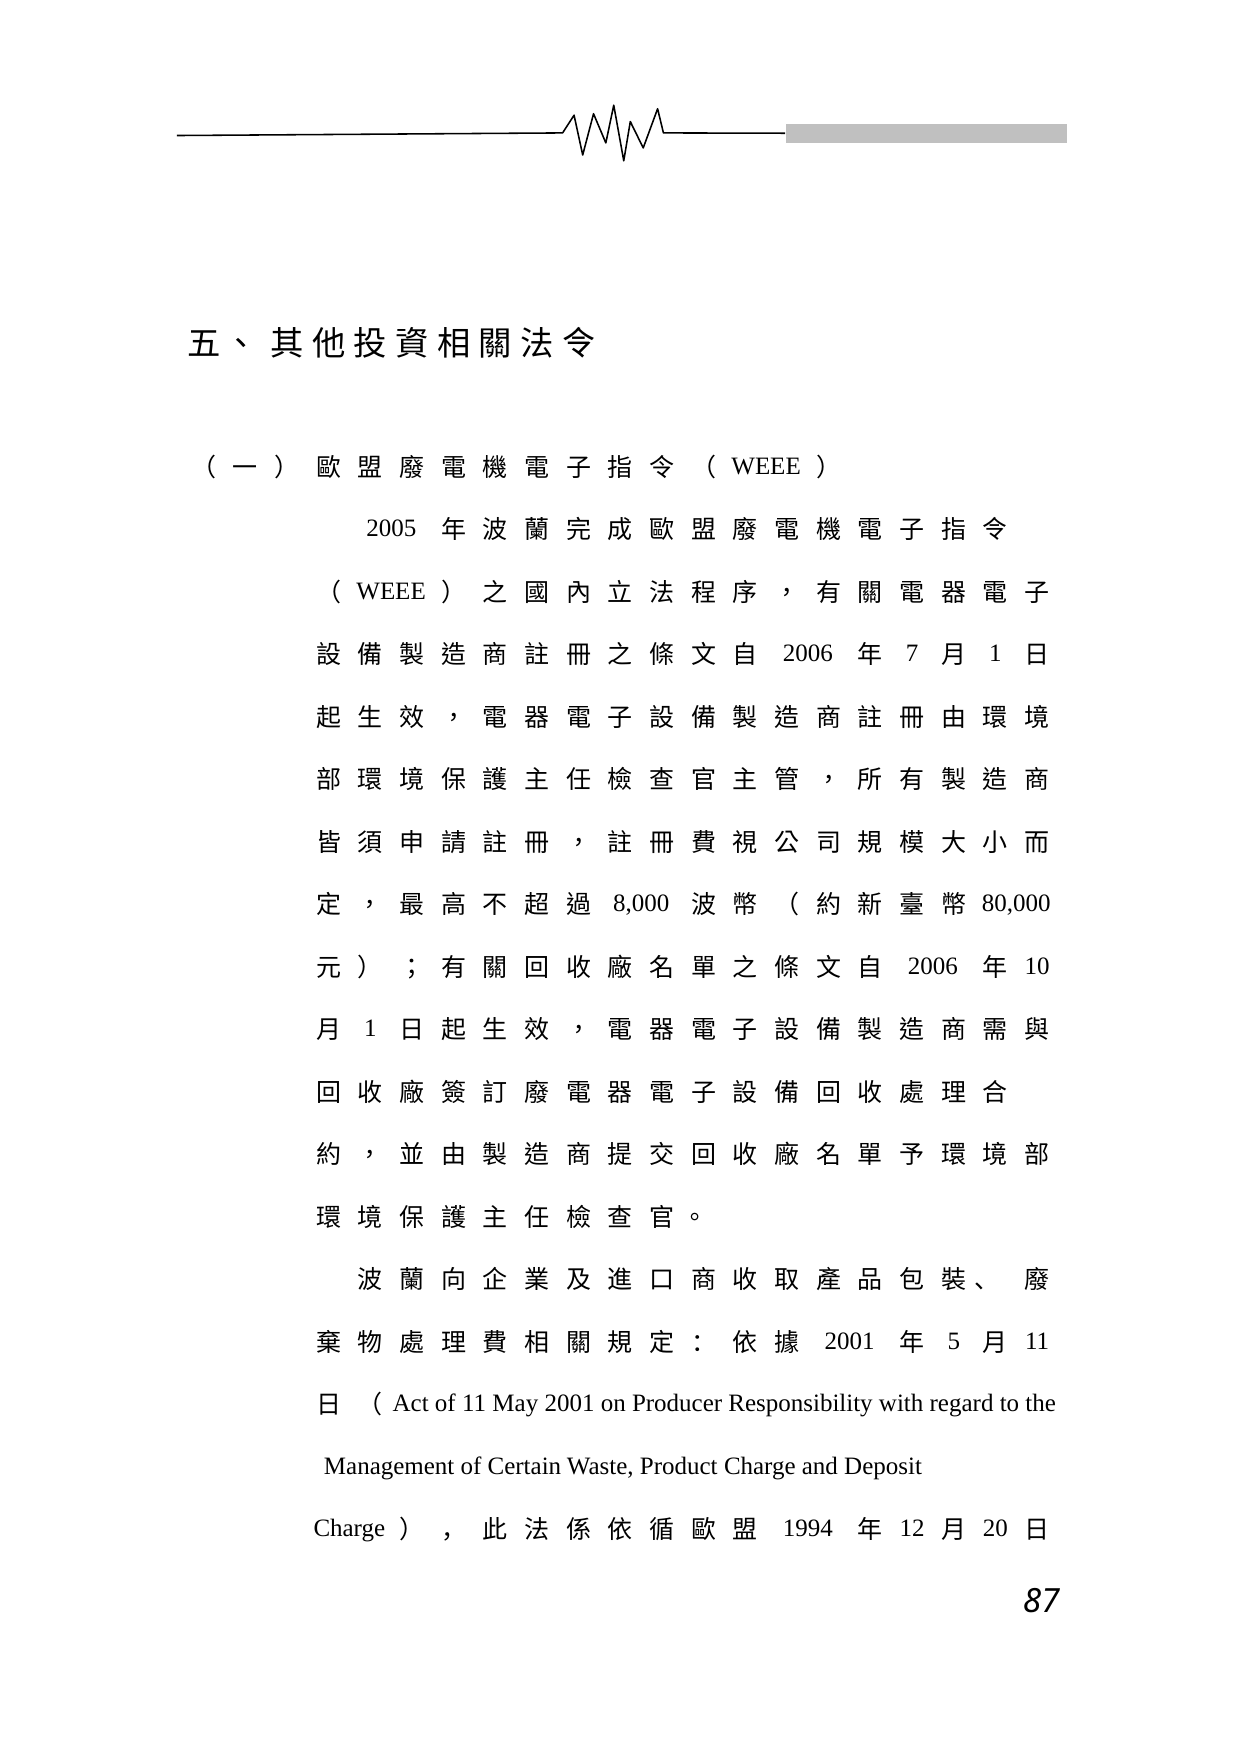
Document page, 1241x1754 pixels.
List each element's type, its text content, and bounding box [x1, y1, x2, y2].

text （一）歐盟廢電機電子指令（WEEE） [183, 424, 1058, 486]
text 五、其他投資相關法令 [183, 299, 1058, 361]
text 2005年波蘭完成歐盟廢電機電子指令（WEEE）之國內立法程序，有關電器電子設備製造商註冊之條文自2006年7月1日起生效，電器電子設備製造商註冊由環境部環境保護主任檢查官主管，所有製造商皆須申請註冊，註冊費視公司規模大小而定，最高不超過8,000波幣（約新臺幣80,000元）；有關回收廠名單之條文自2006年10月1日起生效，電器電子設備製造商需與回收廠簽訂廢電器電子設備回收處理合約，並由製造商提交回收廠名單予環境部環境保護主任檢查官。 [281, 486, 1058, 1236]
text 波蘭向企業及進口商收取產品包裝、廢棄物處理費相關規定：依據2001年5月11日（Act of 11 May 2001 on Producer Responsibility with regard to the Management of Certain Waste, Product Charge and Deposit Charge），此法係依循歐盟1994年12月20日 [281, 1236, 1058, 1549]
